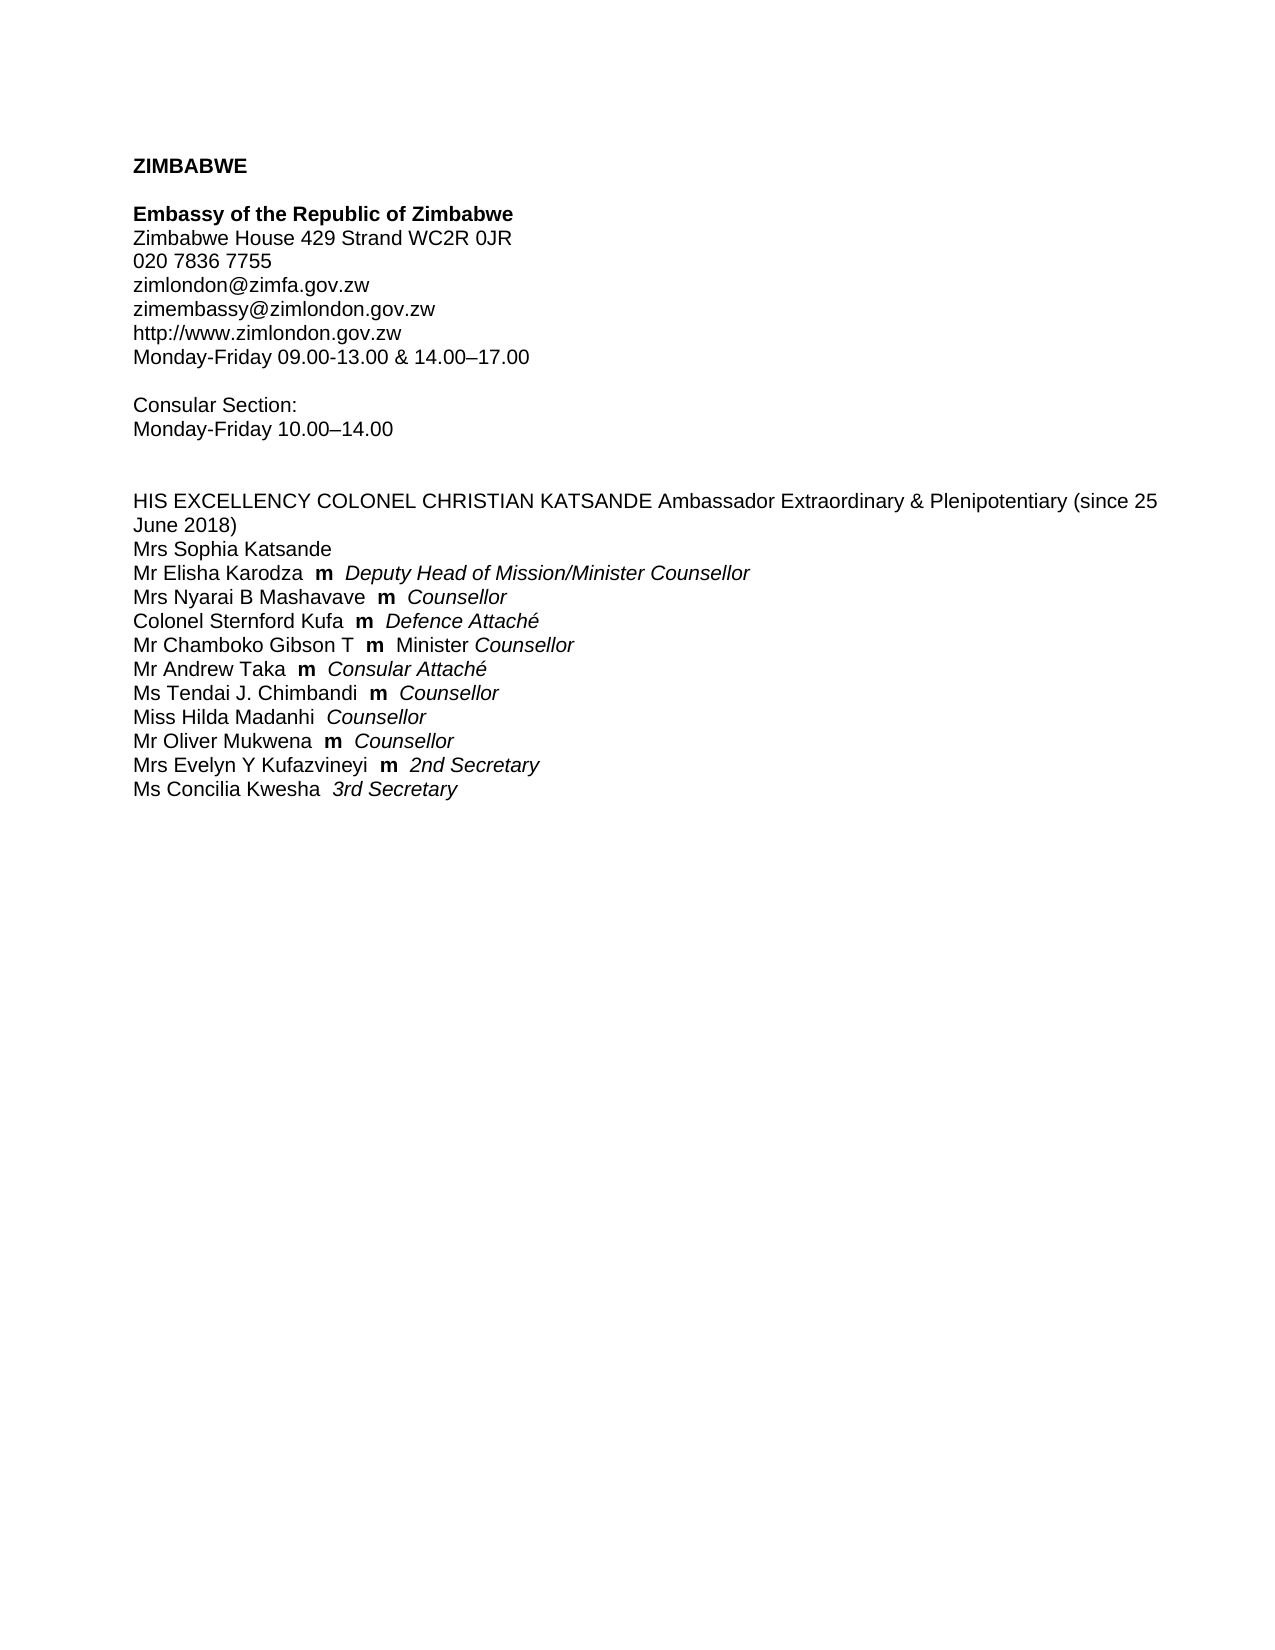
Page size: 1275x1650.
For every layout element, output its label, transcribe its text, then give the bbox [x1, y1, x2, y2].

text Mr Chamboko Gibson T m Minister Counsellor [133, 633, 1181, 657]
text Miss Hilda Madanhi Counsellor [133, 704, 1181, 728]
text Embassy of the Republic of Zimbabwe [133, 201, 1181, 225]
text Monday-Friday 09.00-13.00 & 14.00–17.00 [133, 345, 1181, 369]
text Ms Concilia Kwesha 3rd Secretary [133, 776, 1181, 800]
text 020 7836 7755 [133, 249, 1181, 273]
text Colonel Sternford Kufa m Defence Attaché [133, 609, 1181, 633]
text ZIMBABWE [133, 153, 1181, 177]
text Monday-Friday 10.00–14.00 [133, 417, 1181, 441]
text Mr Andrew Taka m Consular Attaché [133, 657, 1181, 681]
text Ms Tendai J. Chimbandi m Counsellor [133, 681, 1181, 704]
text Mr Elisha Karodza m Deputy Head of Mission/Minister Counsellor [133, 561, 1181, 585]
text Zimbabwe House 429 Strand WC2R 0JR [133, 225, 1181, 249]
text Mrs Sophia Katsande [133, 537, 1181, 561]
text Mr Oliver Mukwena m Counsellor [133, 728, 1181, 752]
text http://www.zimlondon.gov.zw [133, 321, 1181, 345]
text Mrs Nyarai B Mashavave m Counsellor [133, 585, 1181, 609]
text zimlondon@zimfa.gov.zw [133, 273, 1181, 297]
text zimembassy@zimlondon.gov.zw [133, 297, 1181, 321]
text Mrs Evelyn Y Kufazvineyi m 2nd Secretary [133, 752, 1181, 776]
text Consular Section: [133, 393, 1181, 417]
text HIS EXCELLENCY COLONEL CHRISTIAN KATSANDE Ambassador Extraordinary & Plenipotentiary (since 25 June 2018) [133, 489, 1181, 537]
